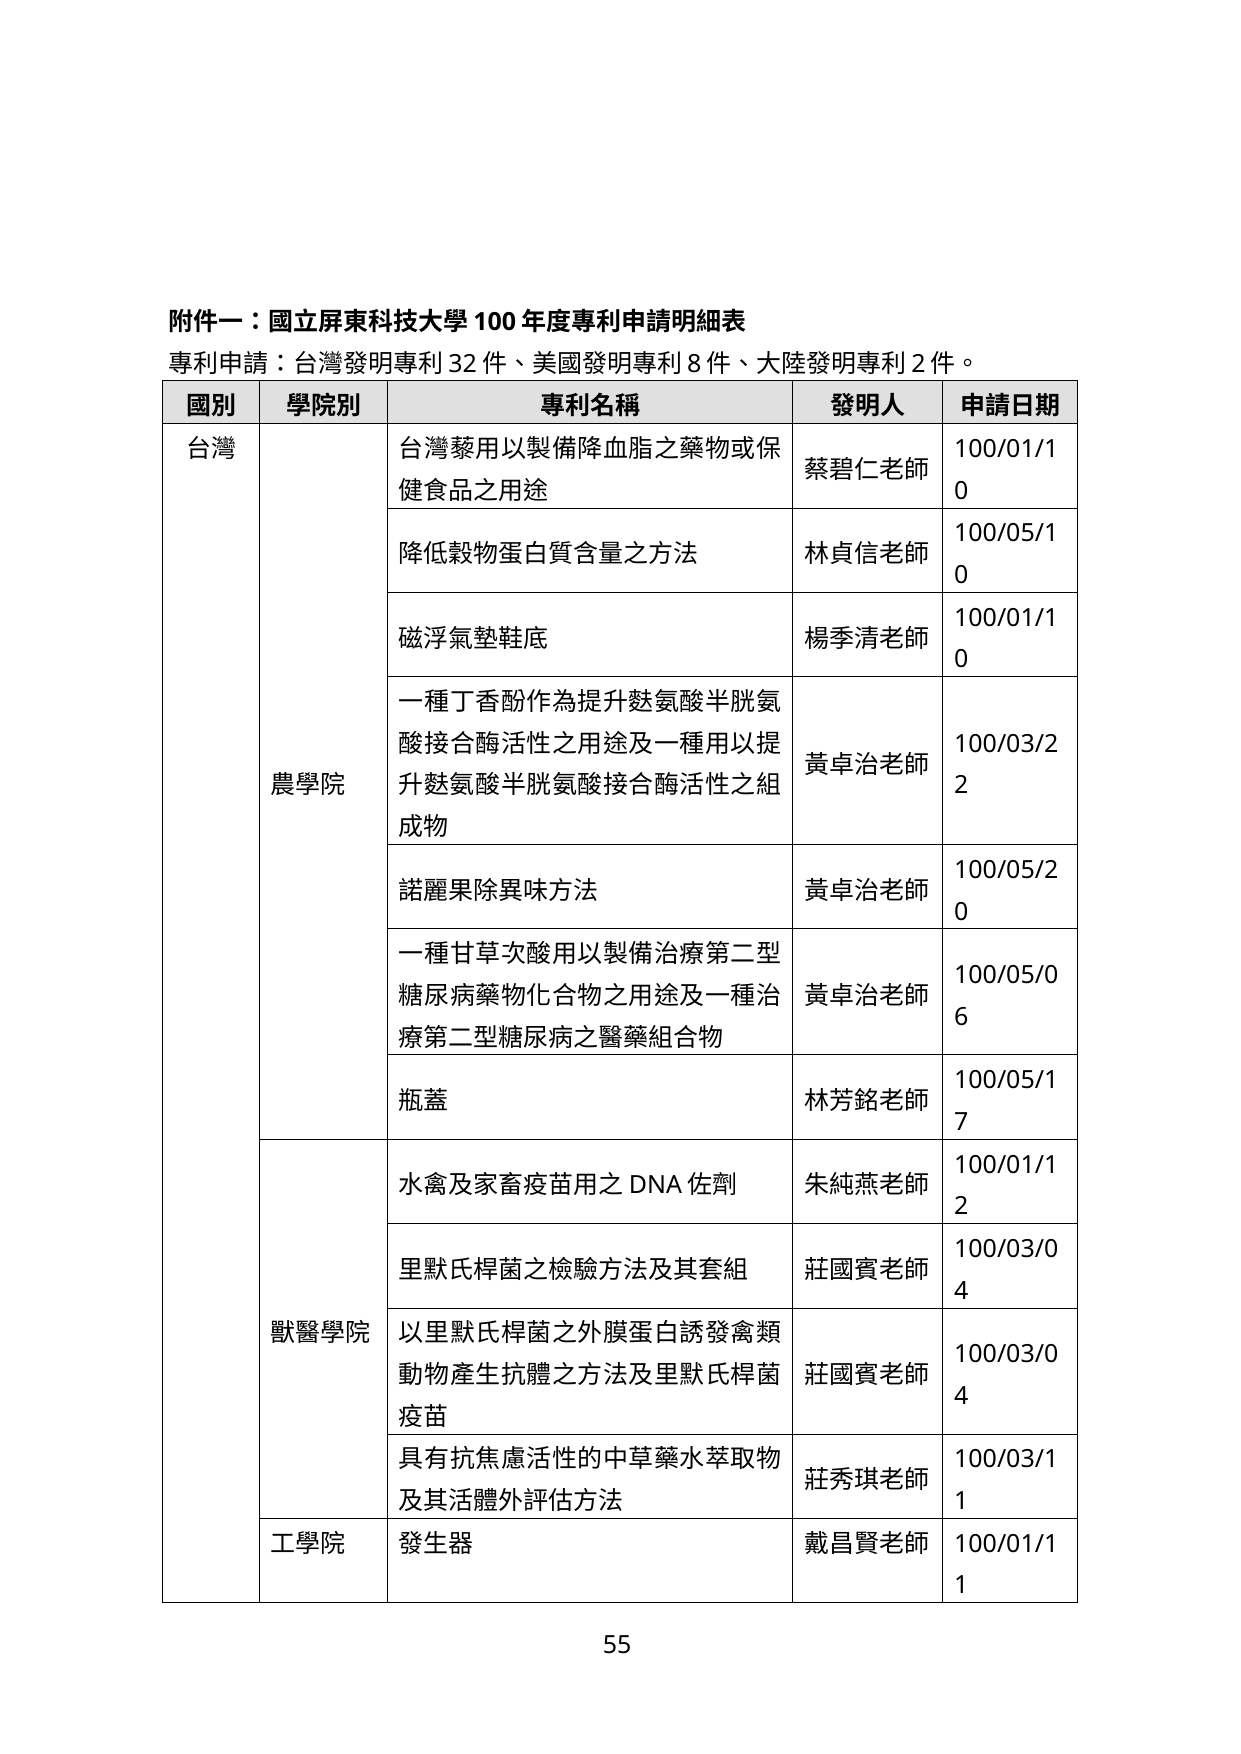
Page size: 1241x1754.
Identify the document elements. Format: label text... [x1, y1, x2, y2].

table_cell 具有抗焦慮活性的中草藥水萃取物及其活體外評估方法 [388, 1435, 792, 1518]
table_cell 林芳銘老師 [793, 1055, 942, 1139]
table_cell 100/05/20 [943, 845, 1077, 928]
table_cell 100/05/06 [943, 929, 1077, 1054]
table_cell 100/05/17 [943, 1055, 1077, 1139]
table_cell 楊季清老師 [793, 593, 942, 676]
table_cell 莊國賓老師 [793, 1224, 942, 1307]
table_header 專利名稱 [388, 381, 792, 423]
table_cell 獸醫學院 [260, 1140, 387, 1518]
table_cell 黃卓治老師 [793, 677, 942, 844]
table_cell 台灣 [163, 424, 259, 1602]
table_header 申請日期 [943, 381, 1077, 423]
table_cell 100/03/11 [943, 1435, 1077, 1518]
table_cell 100/01/11 [943, 1519, 1077, 1602]
text 專利申請：台灣發明專利32件、美國發明專利8件、大陸發明專利2件。 [168, 339, 1122, 380]
table_cell 瓶蓋 [388, 1055, 792, 1139]
table_cell 100/05/10 [943, 509, 1077, 592]
table_cell 磁浮氣墊鞋底 [388, 593, 792, 676]
table_cell 諾麗果除異味方法 [388, 845, 792, 928]
table_cell 工學院 [260, 1519, 387, 1602]
table_cell 以里默氏桿菌之外膜蛋白誘發禽類動物產生抗體之方法及里默氏桿菌疫苗 [388, 1309, 792, 1433]
table_cell 黃卓治老師 [793, 845, 942, 928]
table_cell 100/01/12 [943, 1140, 1077, 1223]
table_cell 100/03/04 [943, 1309, 1077, 1433]
table_cell 100/03/04 [943, 1224, 1077, 1307]
table_cell 100/01/10 [943, 424, 1077, 507]
table_cell 林貞信老師 [793, 509, 942, 592]
table_cell 黃卓治老師 [793, 929, 942, 1054]
table_cell 台灣藜用以製備降血脂之藥物或保健食品之用途 [388, 424, 792, 507]
table_cell 莊秀琪老師 [793, 1435, 942, 1518]
table_cell 降低穀物蛋白質含量之方法 [388, 509, 792, 592]
table_header 國別 [163, 381, 259, 423]
table_header 發明人 [793, 381, 942, 423]
table_cell 一種丁香酚作為提升麩氨酸半胱氨酸接合酶活性之用途及一種用以提升麩氨酸半胱氨酸接合酶活性之組成物 [388, 677, 792, 844]
table_cell 里默氏桿菌之檢驗方法及其套組 [388, 1224, 792, 1307]
table_header 學院別 [260, 381, 387, 423]
table_cell 蔡碧仁老師 [793, 424, 942, 507]
table_cell 發生器 [388, 1519, 792, 1602]
table_cell 朱純燕老師 [793, 1140, 942, 1223]
table_cell 100/03/22 [943, 677, 1077, 844]
table_cell 戴昌賢老師 [793, 1519, 942, 1602]
table_cell 農學院 [260, 424, 387, 1139]
table_cell 一種甘草次酸用以製備治療第二型糖尿病藥物化合物之用途及一種治療第二型糖尿病之醫藥組合物 [388, 929, 792, 1054]
text 附件一：國立屏東科技大學100年度專利申請明細表 [168, 297, 1122, 339]
table_cell 莊國賓老師 [793, 1309, 942, 1433]
table_cell 水禽及家畜疫苗用之DNA佐劑 [388, 1140, 792, 1223]
table_cell 100/01/10 [943, 593, 1077, 676]
